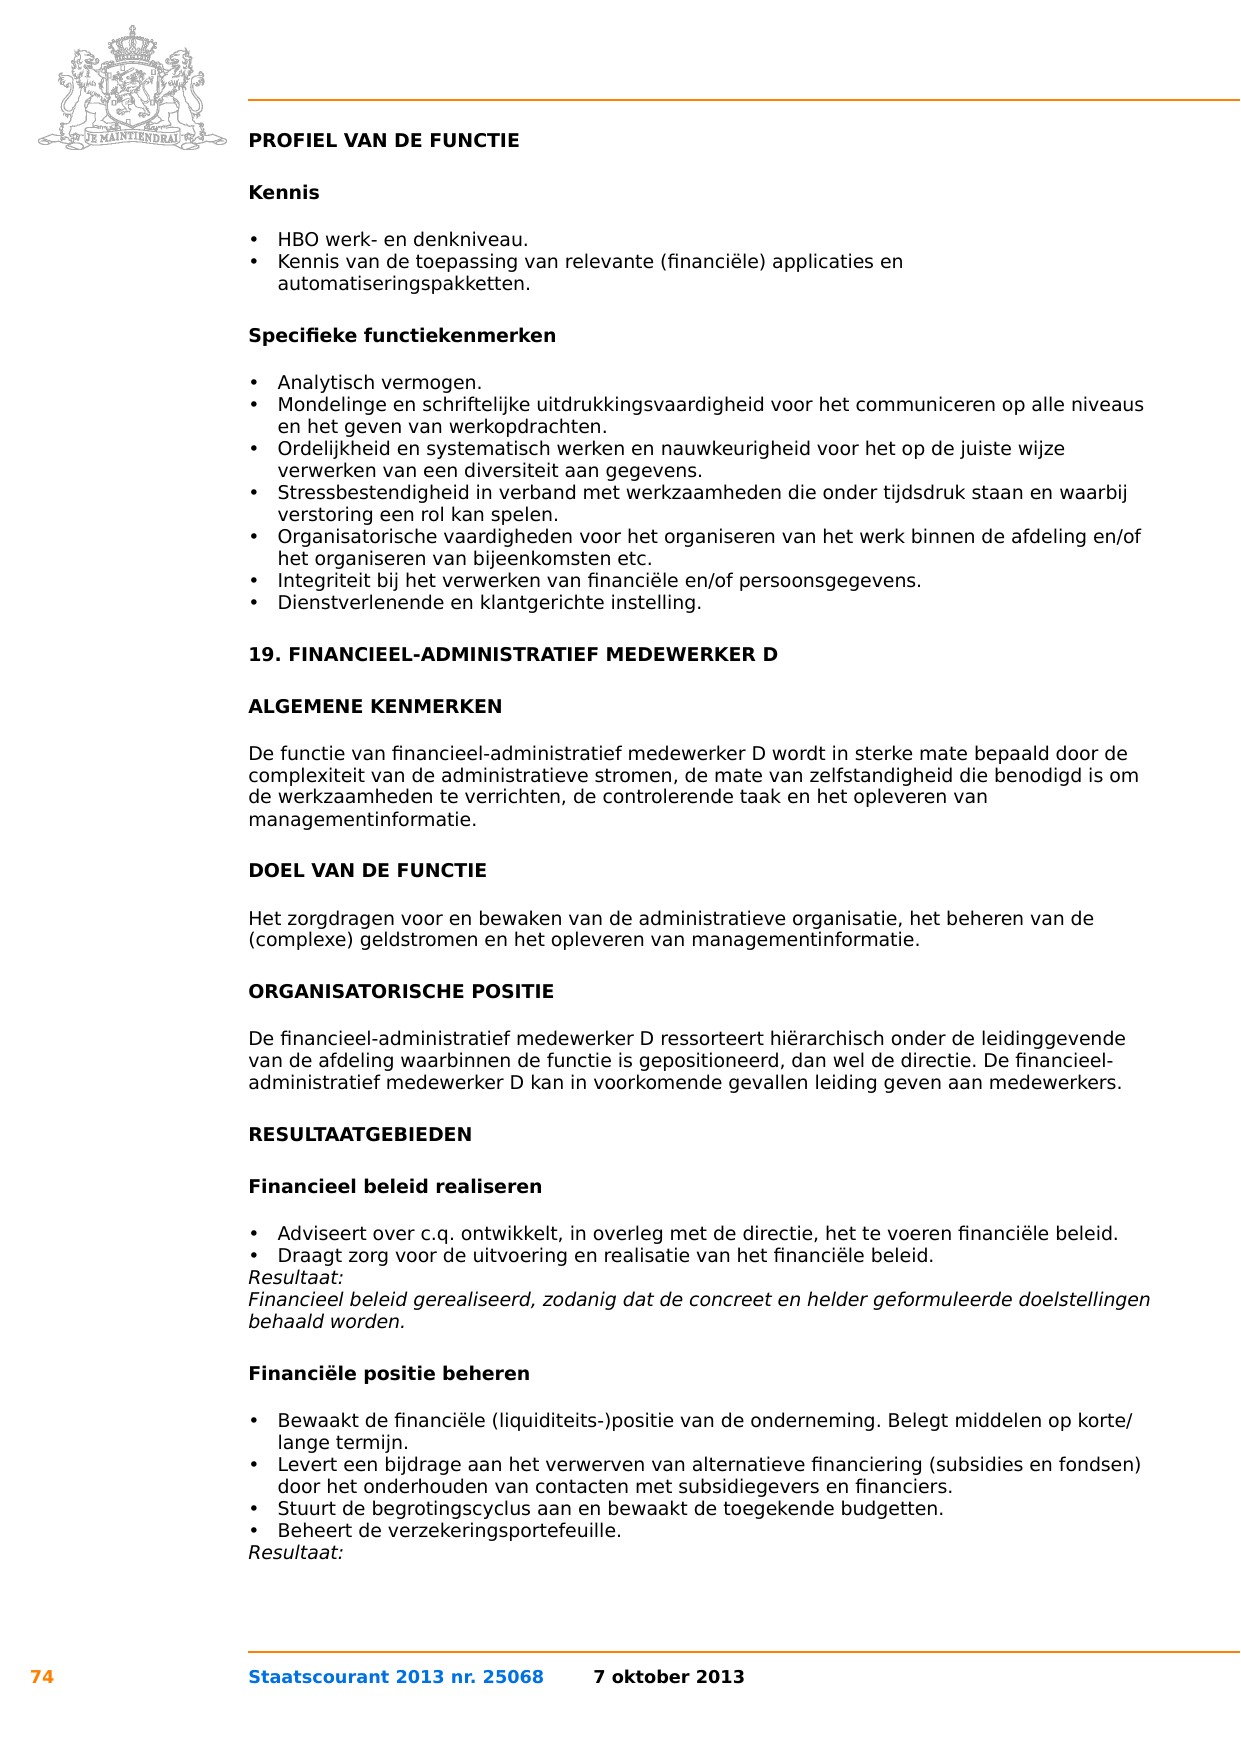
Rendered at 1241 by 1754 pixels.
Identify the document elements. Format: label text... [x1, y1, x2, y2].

text • Kennis van de toepassing van relevante (financiële) applicaties en automatiseringspakketten. [248, 251, 1163, 295]
text • Beheert de verzekeringsportefeuille. [248, 1520, 1163, 1542]
subtitle Specifieke functiekenmerken [248, 325, 1163, 347]
text • Organisatorische vaardigheden voor het organiseren van het werk binnen de afdeling en/of het organiseren van bijeenkomsten etc. [248, 526, 1163, 569]
text • HBO werk- en denkniveau. [248, 229, 1163, 251]
text • Stuurt de begrotingscyclus aan en bewaakt de toegekende budgetten. [248, 1498, 1163, 1520]
text Resultaat: [248, 1267, 1163, 1289]
text • Levert een bijdrage aan het verwerven van alternatieve financiering (subsidies en fondsen) door het onderhouden van contacten met subsidiegevers en financiers. [248, 1454, 1163, 1498]
subtitle DOEL VAN DE FUNCTIE [248, 860, 1163, 882]
text • Adviseert over c.q. ontwikkelt, in overleg met de directie, het te voeren financiële beleid. [248, 1223, 1163, 1245]
text De functie van financieel-administratief medewerker D wordt in sterke mate bepaald door de complexiteit van de administratieve stromen, de mate van zelfstandigheid die benodigd is om de werkzaamheden te verrichten, de controlerende taak en het opleveren van managementinformatie. [248, 742, 1163, 830]
subtitle PROFIEL VAN DE FUNCTIE [248, 130, 1163, 152]
text Financieel beleid gerealiseerd, zodanig dat de concreet en helder geformuleerde doelstellingen behaald worden. [248, 1289, 1163, 1333]
text • Ordelijkheid en systematisch werken en nauwkeurigheid voor het op de juiste wijze verwerken van een diversiteit aan gegevens. [248, 438, 1163, 482]
subtitle Financiële positie beheren [248, 1363, 1163, 1385]
subtitle Kennis [248, 182, 1163, 204]
text • Mondelinge en schriftelijke uitdrukkingsvaardigheid voor het communiceren op alle niveaus en het geven van werkopdrachten. [248, 394, 1163, 438]
text • Stressbestendigheid in verband met werkzaamheden die onder tijdsdruk staan en waarbij verstoring een rol kan spelen. [248, 482, 1163, 526]
text Het zorgdragen voor en bewaken van de administratieve organisatie, het beheren van de (complexe) geldstromen en het opleveren van managementinformatie. [248, 907, 1163, 951]
text • Dienstverlenende en klantgerichte instelling. [248, 592, 1163, 613]
subtitle RESULTAATGEBIEDEN [248, 1124, 1163, 1146]
text • Analytisch vermogen. [248, 372, 1163, 394]
subtitle ALGEMENE KENMERKEN [248, 696, 1163, 717]
text • Draagt zorg voor de uitvoering en realisatie van het financiële beleid. [248, 1245, 1163, 1267]
text Resultaat: [248, 1542, 1163, 1564]
picture [38, 25, 227, 150]
subtitle ORGANISATORISCHE POSITIE [248, 981, 1163, 1003]
text De financieel-administratief medewerker D ressorteert hiërarchisch onder de leidinggevende van de afdeling waarbinnen de functie is gepositioneerd, dan wel de directie. De financieel-administratief medewerker D kan in voorkomende gevallen leiding geven aan medewerkers. [248, 1028, 1163, 1094]
text • Bewaakt de financiële (liquiditeits-)positie van de onderneming. Belegt middelen op korte/ lange termijn. [248, 1410, 1163, 1454]
subtitle Financieel beleid realiseren [248, 1176, 1163, 1198]
subtitle 19. FINANCIEEL-ADMINISTRATIEF MEDEWERKER D [248, 643, 1163, 666]
text • Integriteit bij het verwerken van financiële en/of persoonsgegevens. [248, 569, 1163, 592]
